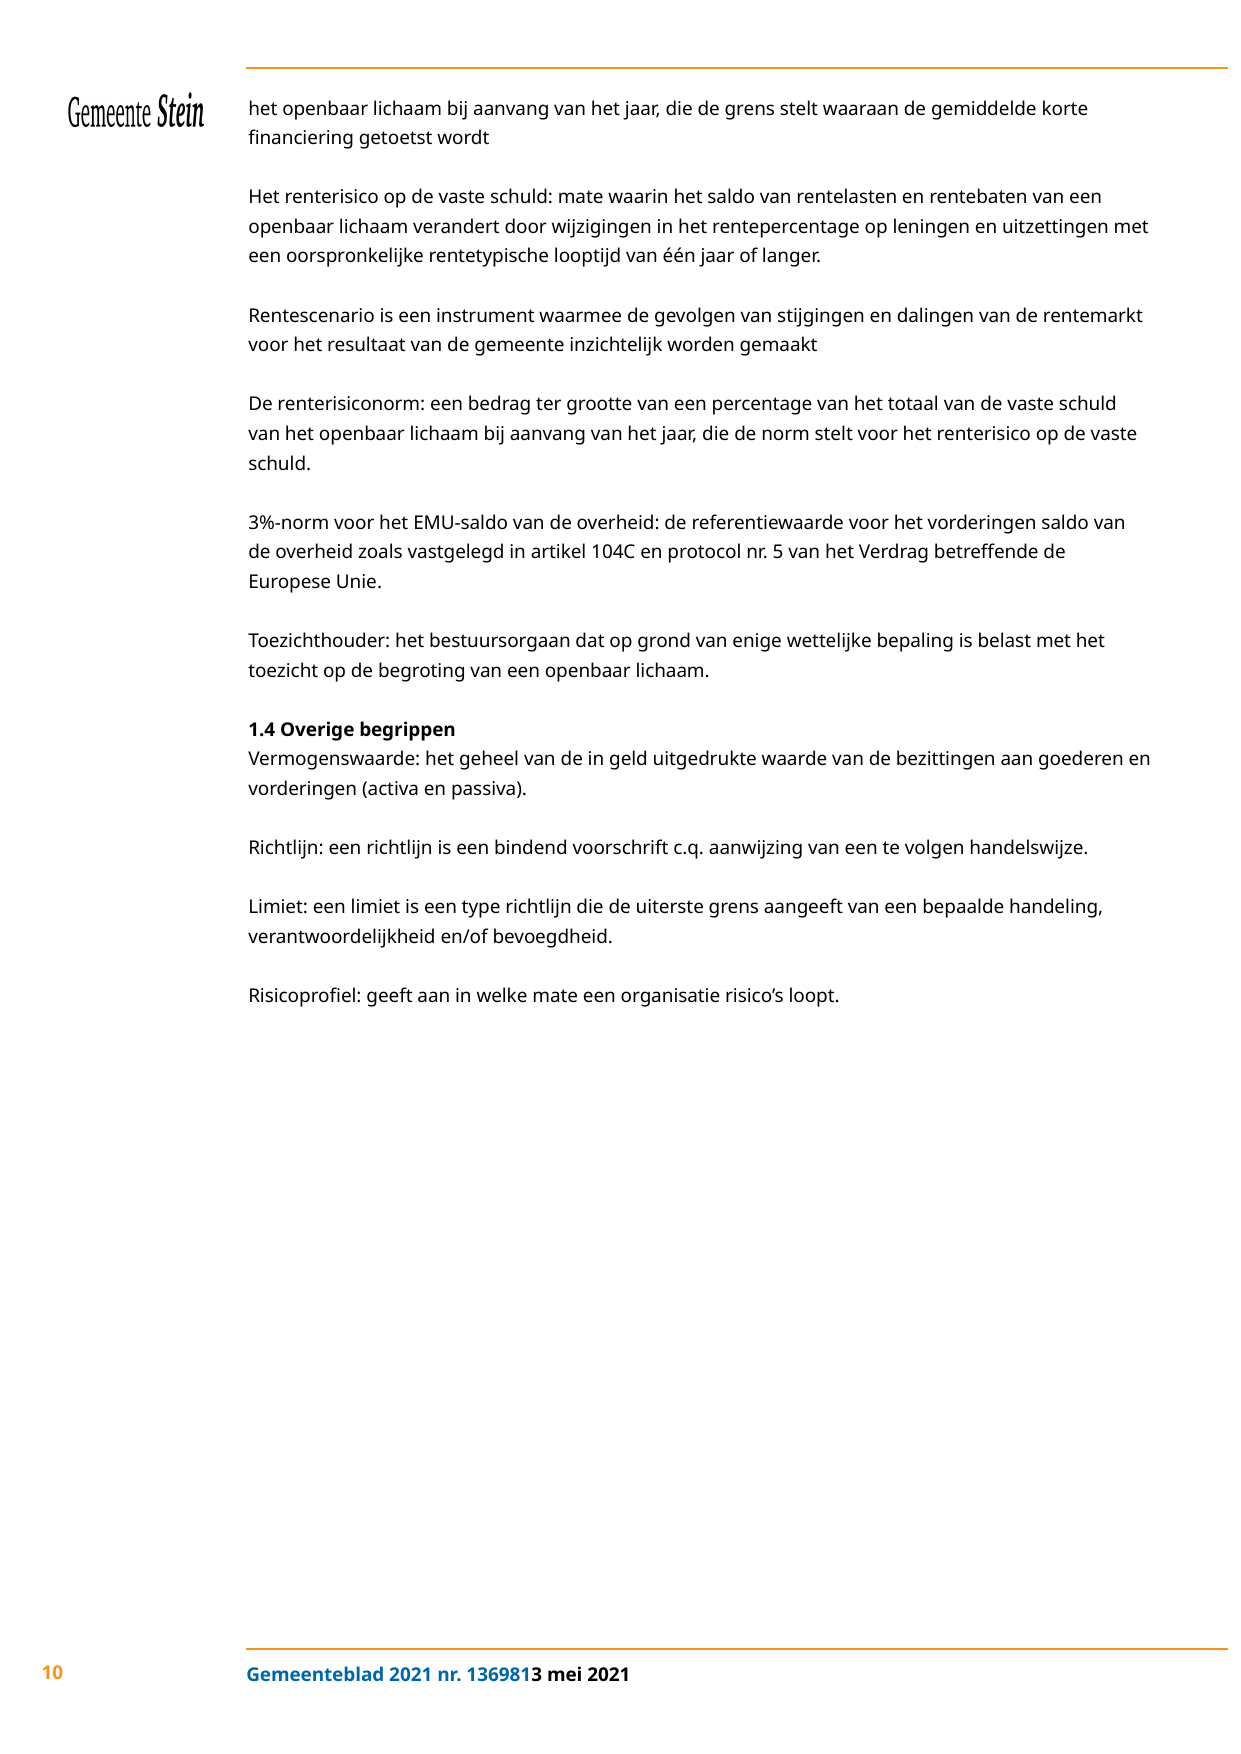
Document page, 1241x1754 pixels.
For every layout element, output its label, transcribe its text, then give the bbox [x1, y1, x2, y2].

text 3%-norm voor het EMU-saldo van de overheid: de referentiewaarde voor het vorderingen saldo van de overheid zoals vastgelegd in artikel 104C en protocol nr. 5 van het Verdrag betreffende de Europese Unie. [248, 509, 1152, 594]
text Het renterisico op de vaste schuld: mate waarin het saldo van rentelasten en rentebaten van een openbaar lichaam verandert door wijzigingen in het rentepercentage op leningen en uitzettingen met een oorspronkelijke rentetypische looptijd van één jaar of langer. [248, 183, 1152, 268]
text Limiet: een limiet is een type richtlijn die de uiterste grens aangeeft van een bepaalde handeling, verantwoordelijkheid en/of bevoegdheid. [248, 893, 1152, 949]
text Risicoprofiel: geeft aan in welke mate een organisatie risico’s loopt. [248, 982, 1152, 1008]
text Toezichthouder: het bestuursorgaan dat op grond van enige wettelijke bepaling is belast met het toezicht op de begroting van een openbaar lichaam. [248, 627, 1152, 683]
text het openbaar lichaam bij aanvang van het jaar, die de grens stelt waaraan de gemiddelde korte financiering getoetst wordt [248, 95, 1152, 150]
text Vermogenswaarde: het geheel van de in geld uitgedrukte waarde van de bezittingen aan goederen en vorderingen (activa en passiva). [248, 746, 1152, 801]
text De renterisiconorm: een bedrag ter grootte van een percentage van het totaal van de vaste schuld van het openbaar lichaam bij aanvang van het jaar, die de norm stelt voor het renterisico op de vaste schuld. [248, 391, 1152, 476]
picture [41, 47, 231, 172]
text Rentescenario is een instrument waarmee de gevolgen van stijgingen en dalingen van de rentemarkt voor het resultaat van de gemeente inzichtelijk worden gemaakt [248, 302, 1152, 357]
text Richtlijn: een richtlijn is een bindend voorschrift c.q. aanwijzing van een te volgen handelswijze. [248, 834, 1152, 860]
text 1.4 Overige begrippen [248, 716, 1152, 742]
